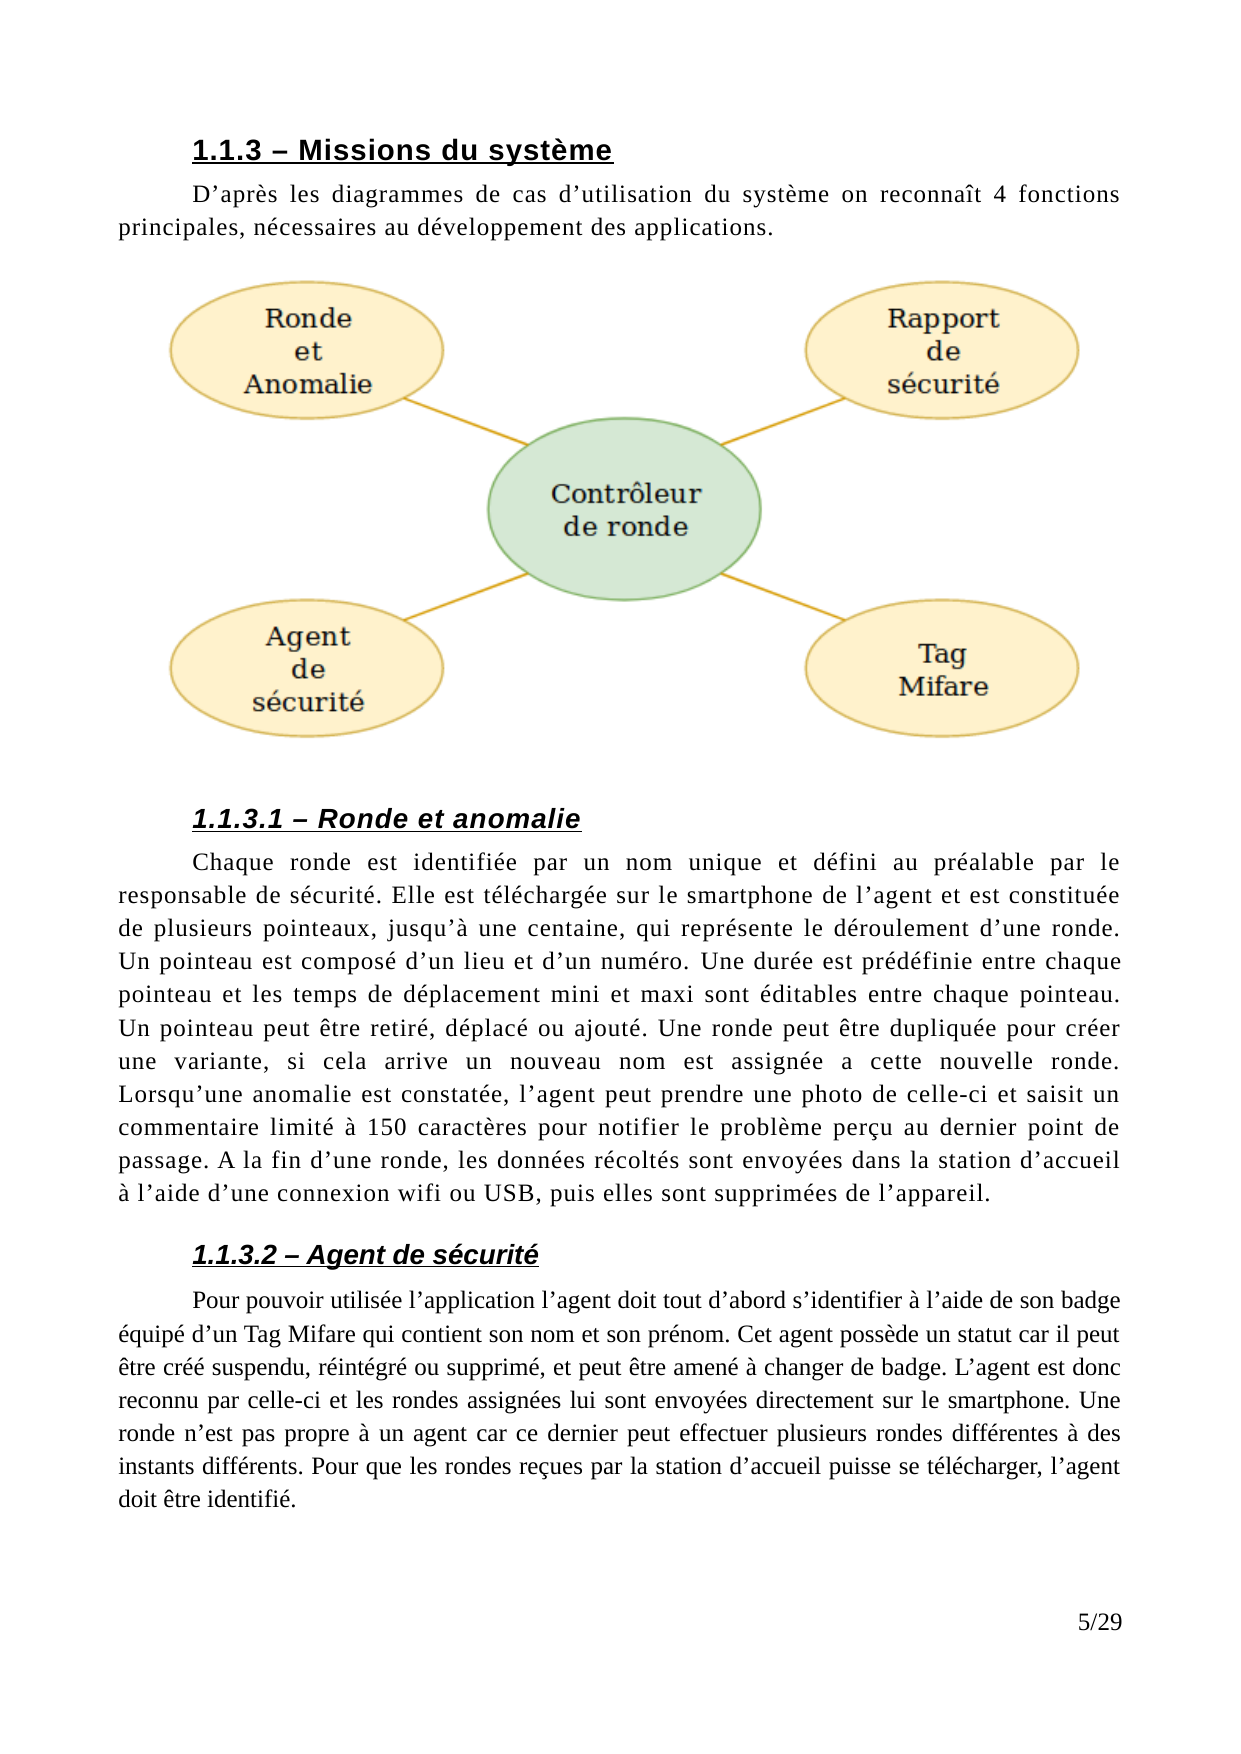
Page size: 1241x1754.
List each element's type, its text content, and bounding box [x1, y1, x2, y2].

picture [141, 273, 1099, 739]
subtitle 1.1.3 – Missions du système [118, 133, 1122, 166]
subtitle 1.1.3.1 – Ronde et anomalie [118, 803, 1122, 835]
text Chaque ronde est identifiée par un nom unique et défini au préalable par le responsable de sécurité. Elle est téléchargée sur le smartphone de l’agent et est constituée de plusieurs pointeaux, jusqu’à une centaine, qui représente le déroulement d’une ronde. Un pointeau est composé d’un lieu et d’un numéro. Une durée est prédéfinie entre chaque pointeau et les temps de déplacement mini et maxi sont éditables entre chaque pointeau. Un pointeau peut être retiré, déplacé ou ajouté. Une ronde peut être dupliquée pour créer une variante, si cela arrive un nouveau nom est assignée a cette nouvelle ronde. Lorsqu’une anomalie est constatée, l’agent peut prendre une photo de celle-ci et saisit un commentaire limité à 150 caractères pour notifier le problème perçu au dernier point de passage. A la fin d’une ronde, les données récoltés sont envoyées dans la station d’accueil à l’aide d’une connexion wifi ou USB, puis elles sont supprimées de l’appareil. [118, 847, 1122, 1207]
subtitle 1.1.3.2 – Agent de sécurité [118, 1238, 1122, 1270]
text D’après les diagrammes de cas d’utilisation du système on reconnaît 4 fonctions principales, nécessaires au développement des applications. [118, 179, 1122, 241]
text Pour pouvoir utilisée l’application l’agent doit tout d’abord s’identifier à l’aide de son badge équipé d’un Tag Mifare qui contient son nom et son prénom. Cet agent possède un statut car il peut être créé suspendu, réintégré ou supprimé, et peut être amené à changer de badge. L’agent est donc reconnu par celle-ci et les rondes assignées lui sont envoyées directement sur le smartphone. Une ronde n’est pas propre à un agent car ce dernier peut effectuer plusieurs rondes différentes à des instants différents. Pour que les rondes reçues par la station d’accueil puisse se télécharger, l’agent doit être identifié. [118, 1282, 1122, 1512]
